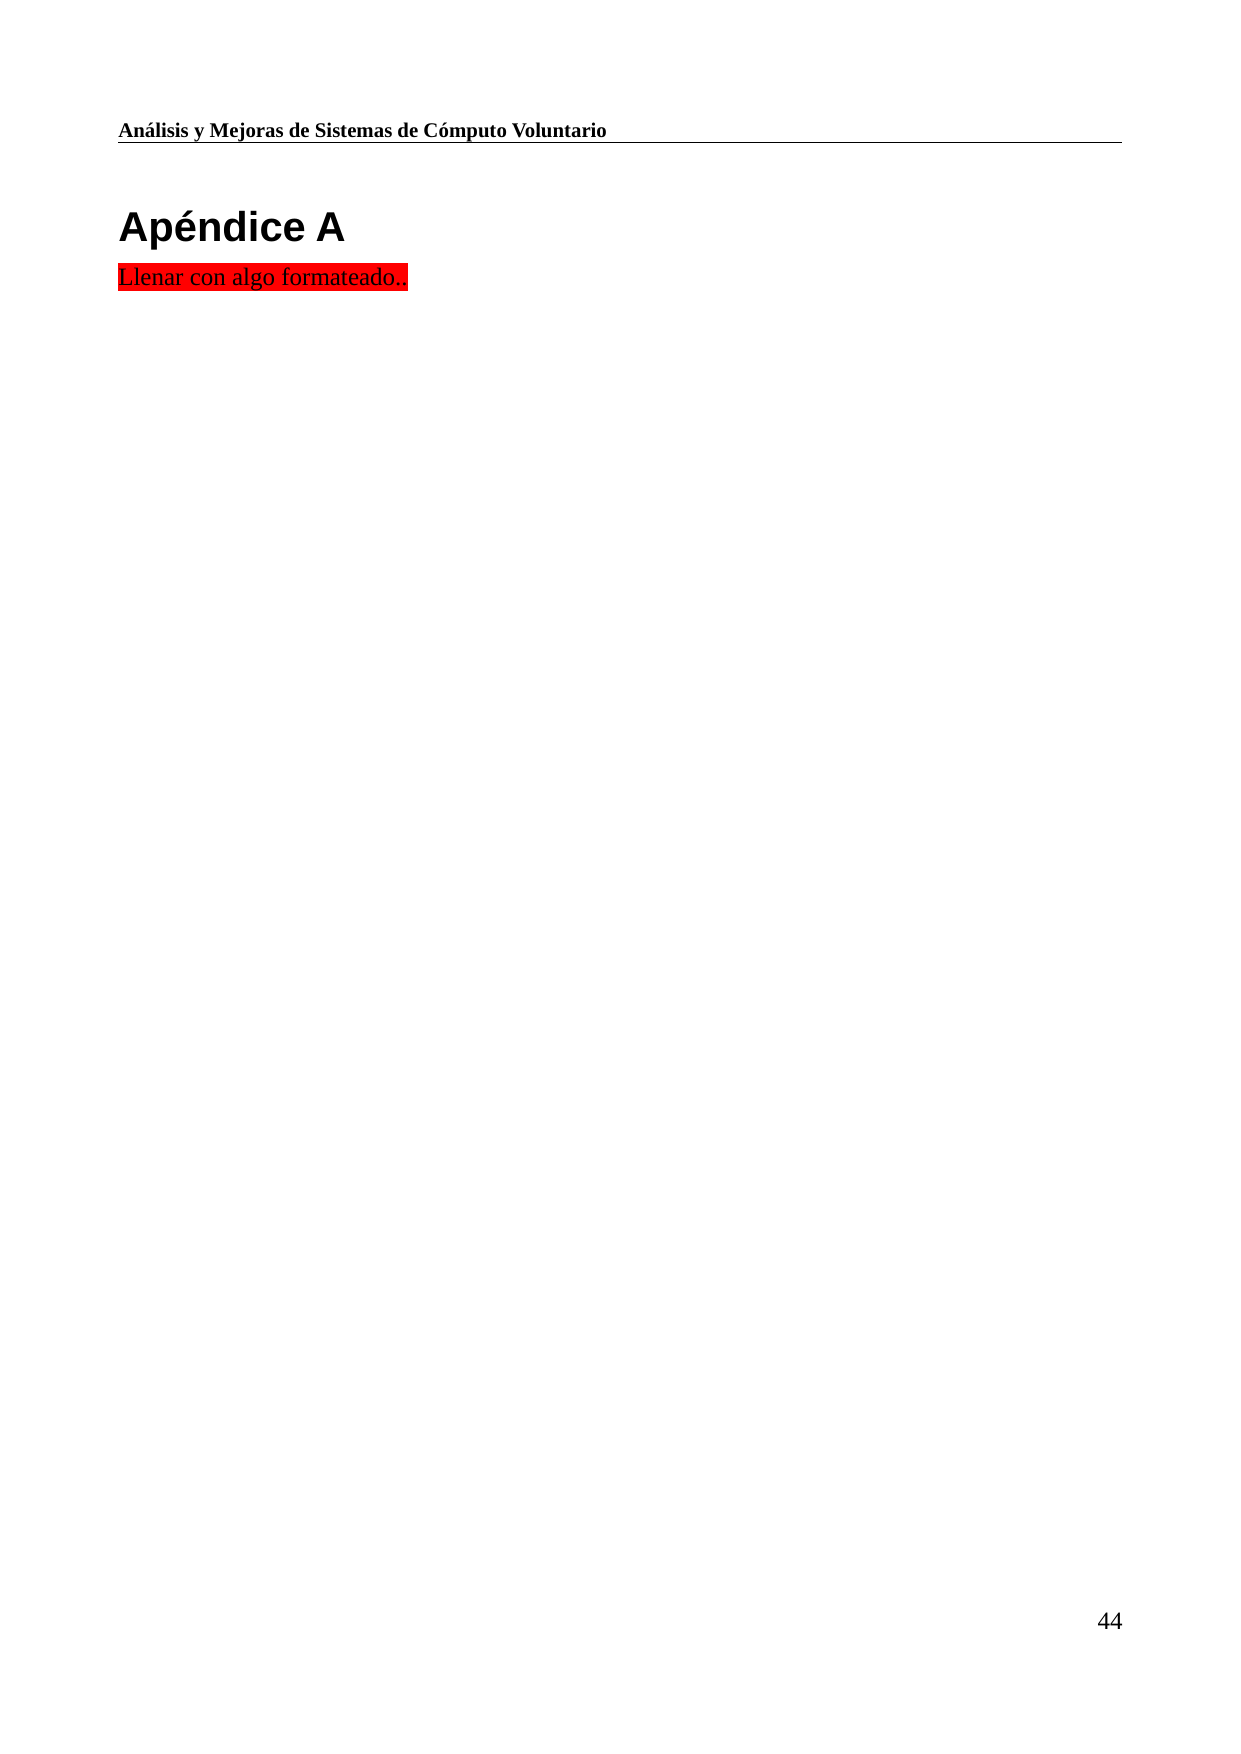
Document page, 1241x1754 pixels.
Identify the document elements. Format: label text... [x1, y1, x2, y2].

subtitle Apéndice A [118, 202, 1122, 250]
text Llenar con algo formateado.. [118, 262, 1122, 291]
